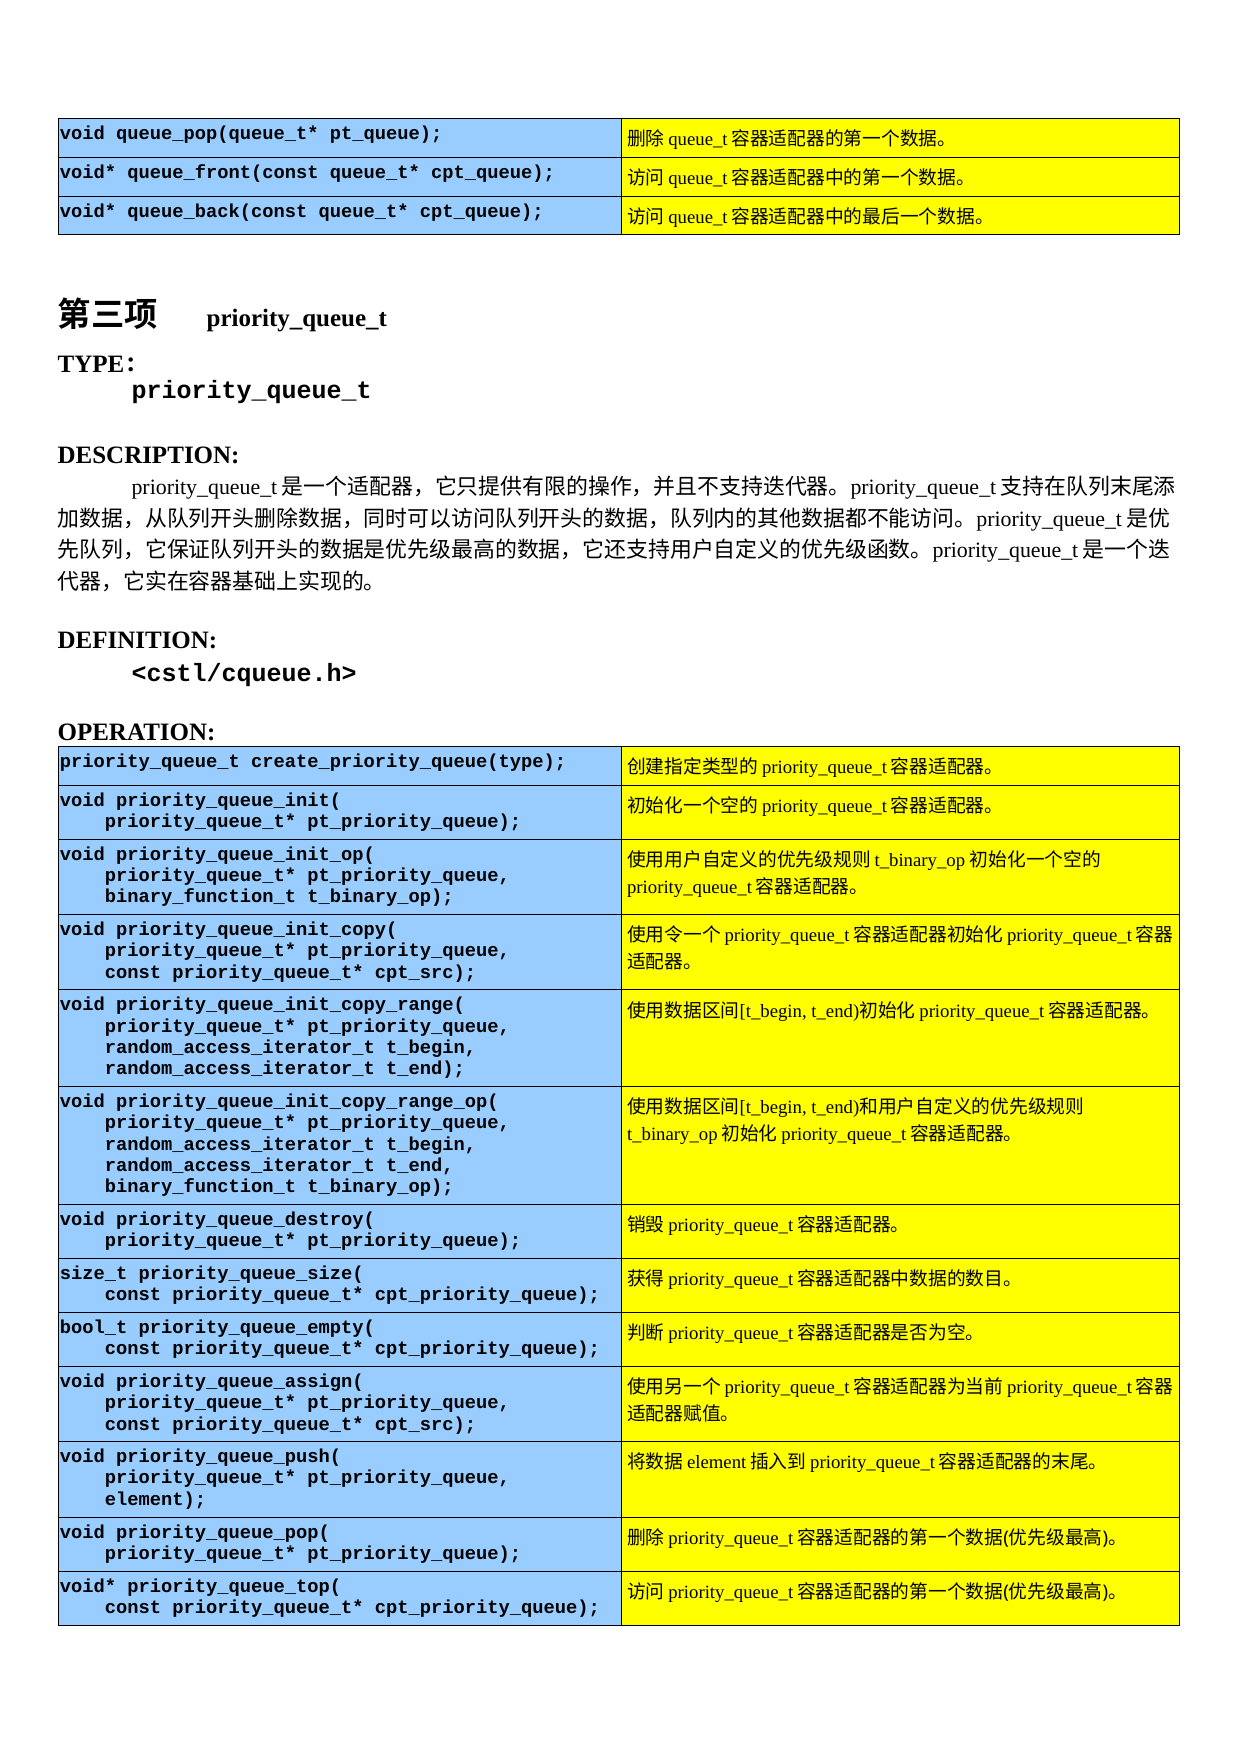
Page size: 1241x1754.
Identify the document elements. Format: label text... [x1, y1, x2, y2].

text DESCRIPTION: [57, 440, 1179, 469]
table_cell 删除queue_t容器适配器的第一个数据。 [622, 119, 1179, 157]
table_cell bool_t priority_queue_empty( const priority_queue_t* cpt_priority_queue); [59, 1313, 621, 1366]
table_cell 使用数据区间[t_begin, t_end)初始化priority_queue_t容器适配器。 [622, 990, 1179, 1086]
table_cell void priority_queue_push( priority_queue_t* pt_priority_queue, element); [59, 1442, 621, 1517]
table_cell void priority_queue_destroy( priority_queue_t* pt_priority_queue); [59, 1205, 621, 1258]
table_header 创建指定类型的priority_queue_t容器适配器。 [622, 747, 1179, 785]
table_cell 销毁priority_queue_t容器适配器。 [622, 1205, 1179, 1258]
table_cell 获得priority_queue_t容器适配器中数据的数目。 [622, 1259, 1179, 1312]
table_cell void priority_queue_init( priority_queue_t* pt_priority_queue); [59, 786, 621, 839]
text priority_queue_t是一个适配器，它只提供有限的操作，并且不支持迭代器。priority_queue_t支持在队列末尾添加数据，从队列开头删除数据，同时可以访问队列开头的数据，队列内的其他数据都不能访问。priority_queue_t是优先队列，它保证队列开头的数据是优先级最高的数据，它还支持用户自定义的优先级函数。priority_queue_t是一个迭代器，它实在容器基础上实现的。 [57, 469, 1179, 596]
table_cell 使用数据区间[t_begin, t_end)和用户自定义的优先级规则t_binary_op初始化priority_queue_t容器适配器。 [622, 1087, 1179, 1204]
table_cell 访问queue_t容器适配器中的最后一个数据。 [622, 197, 1179, 234]
table_cell 使用用户自定义的优先级规则t_binary_op 初始化一个空的priority_queue_t容器适配器。 [622, 840, 1179, 914]
text DEFINITION: [57, 625, 1179, 654]
table_cell void priority_queue_init_copy_range_op( priority_queue_t* pt_priority_queue, random_access_iterator_t t_begin, random_access_iterator_t t_end, binary_function_t t_binary_op); [59, 1087, 621, 1204]
table_cell 删除priority_queue_t容器适配器的第一个数据(优先级最高)。 [622, 1518, 1179, 1571]
text priority_queue_t [57, 378, 1179, 406]
subtitle priority_queue_t [57, 288, 1179, 336]
table_cell 使用令一个priority_queue_t容器适配器初始化priority_queue_t容器适配器。 [622, 915, 1179, 989]
text TYPE： [57, 349, 1179, 378]
table_cell void priority_queue_init_copy_range( priority_queue_t* pt_priority_queue, random_access_iterator_t t_begin, random_access_iterator_t t_end); [59, 990, 621, 1086]
table_cell void priority_queue_assign( priority_queue_t* pt_priority_queue, const priority_queue_t* cpt_src); [59, 1367, 621, 1441]
table_cell 访问queue_t容器适配器中的第一个数据。 [622, 158, 1179, 196]
table_cell void priority_queue_pop( priority_queue_t* pt_priority_queue); [59, 1518, 621, 1571]
text <cstl/cqueue.h> [57, 654, 1179, 688]
table_cell size_t priority_queue_size( const priority_queue_t* cpt_priority_queue); [59, 1259, 621, 1312]
table_cell 使用另一个priority_queue_t容器适配器为当前priority_queue_t容器适配器赋值。 [622, 1367, 1179, 1441]
table_cell void* queue_front(const queue_t* cpt_queue); [59, 158, 621, 196]
table_cell 判断priority_queue_t容器适配器是否为空。 [622, 1313, 1179, 1366]
table_cell void priority_queue_init_copy( priority_queue_t* pt_priority_queue, const priority_queue_t* cpt_src); [59, 915, 621, 989]
table_cell 将数据element插入到priority_queue_t容器适配器的末尾。 [622, 1442, 1179, 1517]
table_cell void* queue_back(const queue_t* cpt_queue); [59, 197, 621, 234]
table_header priority_queue_t create_priority_queue(type); [59, 747, 621, 785]
table_cell void* priority_queue_top( const priority_queue_t* cpt_priority_queue); [59, 1572, 621, 1625]
table_cell void priority_queue_init_op( priority_queue_t* pt_priority_queue, binary_function_t t_binary_op); [59, 840, 621, 914]
table_cell 初始化一个空的priority_queue_t容器适配器。 [622, 786, 1179, 839]
text OPERATION: [57, 717, 1179, 746]
table_cell 访问priority_queue_t容器适配器的第一个数据(优先级最高)。 [622, 1572, 1179, 1625]
table_cell void queue_pop(queue_t* pt_queue); [59, 119, 621, 157]
